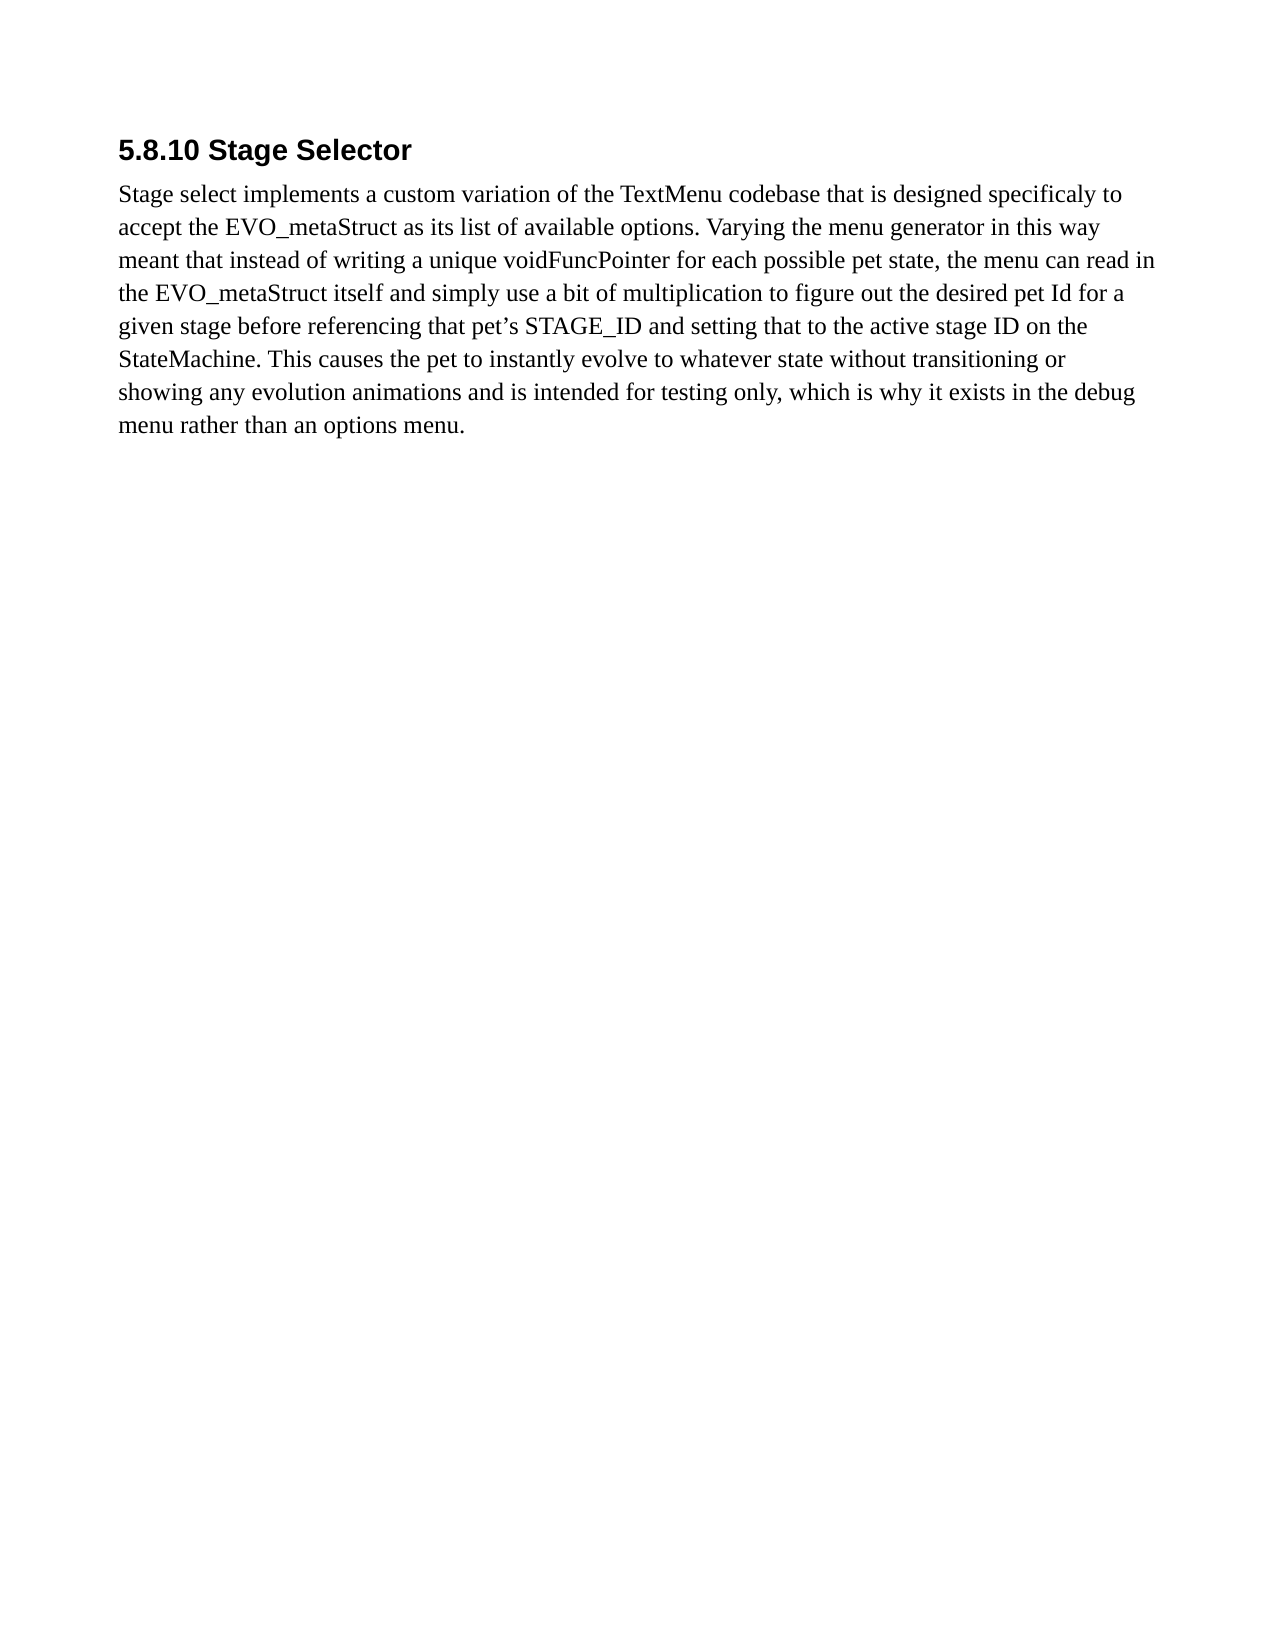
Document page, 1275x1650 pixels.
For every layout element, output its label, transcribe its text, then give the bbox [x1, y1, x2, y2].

subtitle 5.8.10 Stage Selector [118, 133, 1157, 166]
text Stage select implements a custom variation of the TextMenu codebase that is designed specificaly to accept the EVO_metaStruct as its list of available options. Varying the menu generator in this way meant that instead of writing a unique voidFuncPointer for each possible pet state, the menu can read in the EVO_metaStruct itself and simply use a bit of multiplication to figure out the desired pet Id for a given stage before referencing that pet’s STAGE_ID and setting that to the active stage ID on the StateMachine. This causes the pet to instantly evolve to whatever state without transitioning or showing any evolution animations and is intended for testing only, which is why it exists in the debug menu rather than an options menu. [118, 179, 1157, 439]
